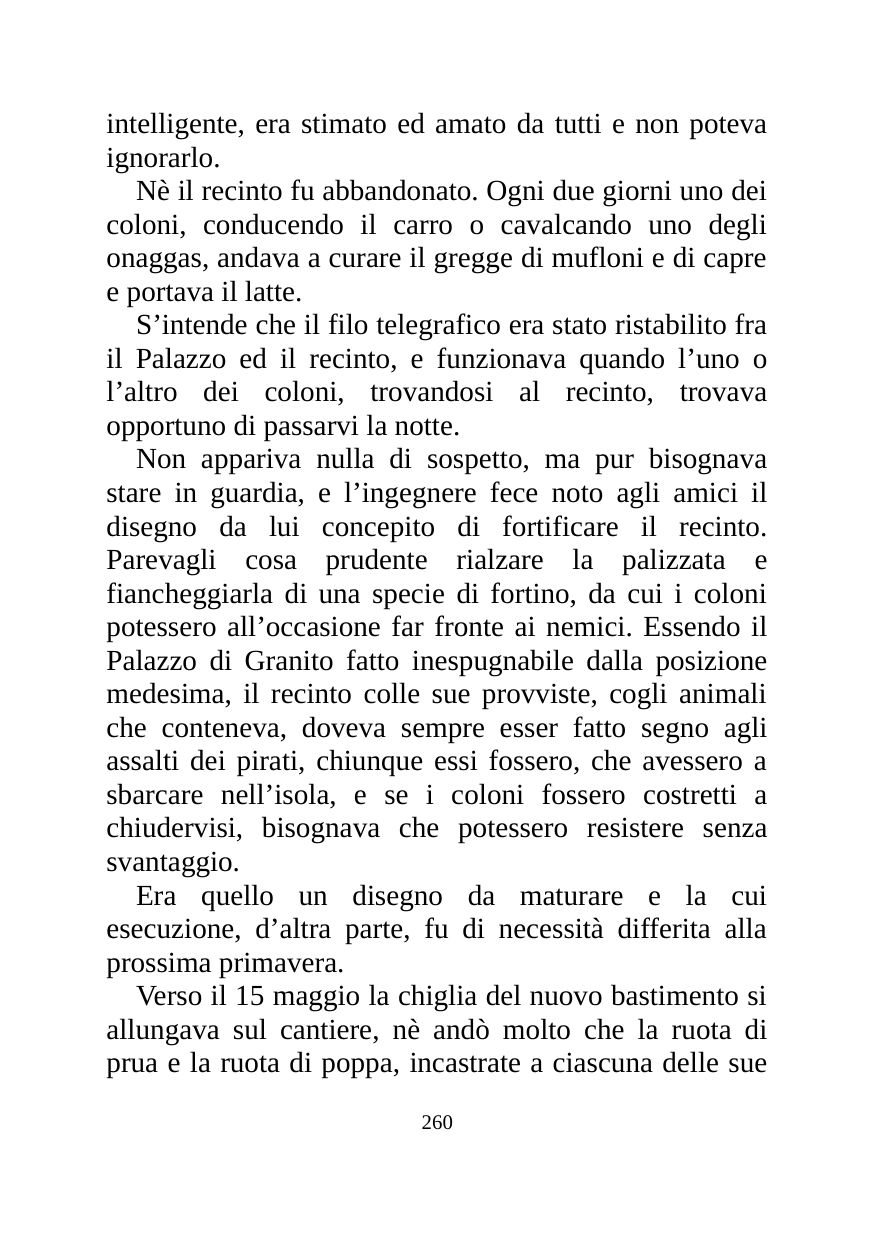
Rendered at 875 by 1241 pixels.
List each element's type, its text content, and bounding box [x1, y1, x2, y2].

text intelligente, era stimato ed amato da tutti e non poteva ignorarlo. [106, 106, 768, 173]
text Era quello un disegno da maturare e la cui esecuzione, d’altra parte, fu di necessità differita alla prossima primavera. [106, 878, 768, 978]
text Verso il 15 maggio la chiglia del nuovo bastimento si allungava sul cantiere, nè andò molto che la ruota di prua e la ruota di poppa, incastrate a ciascuna delle sue [106, 978, 768, 1079]
text S’intende che il filo telegrafico era stato ristabilito fra il Palazzo ed il recinto, e funzionava quando l’uno o l’altro dei coloni, trovandosi al recinto, trovava opportuno di passarvi la notte. [106, 307, 768, 442]
text Non appariva nulla di sospetto, ma pur bisognava stare in guardia, e l’ingegnere fece noto agli amici il disegno da lui concepito di fortificare il recinto. Parevagli cosa prudente rialzare la palizzata e fiancheggiarla di una specie di fortino, da cui i coloni potessero all’occasione far fronte ai nemici. Essendo il Palazzo di Granito fatto inespugnabile dalla posizione medesima, il recinto colle sue provviste, cogli animali che conteneva, doveva sempre esser fatto segno agli assalti dei pirati, chiunque essi fossero, che avessero a sbarcare nell’isola, e se i coloni fossero costretti a chiudervisi, bisognava che potessero resistere senza svantaggio. [106, 442, 768, 878]
text Nè il recinto fu abbandonato. Ogni due giorni uno dei coloni, conducendo il carro o cavalcando uno degli onaggas, andava a curare il gregge di mufloni e di capre e portava il latte. [106, 173, 768, 307]
